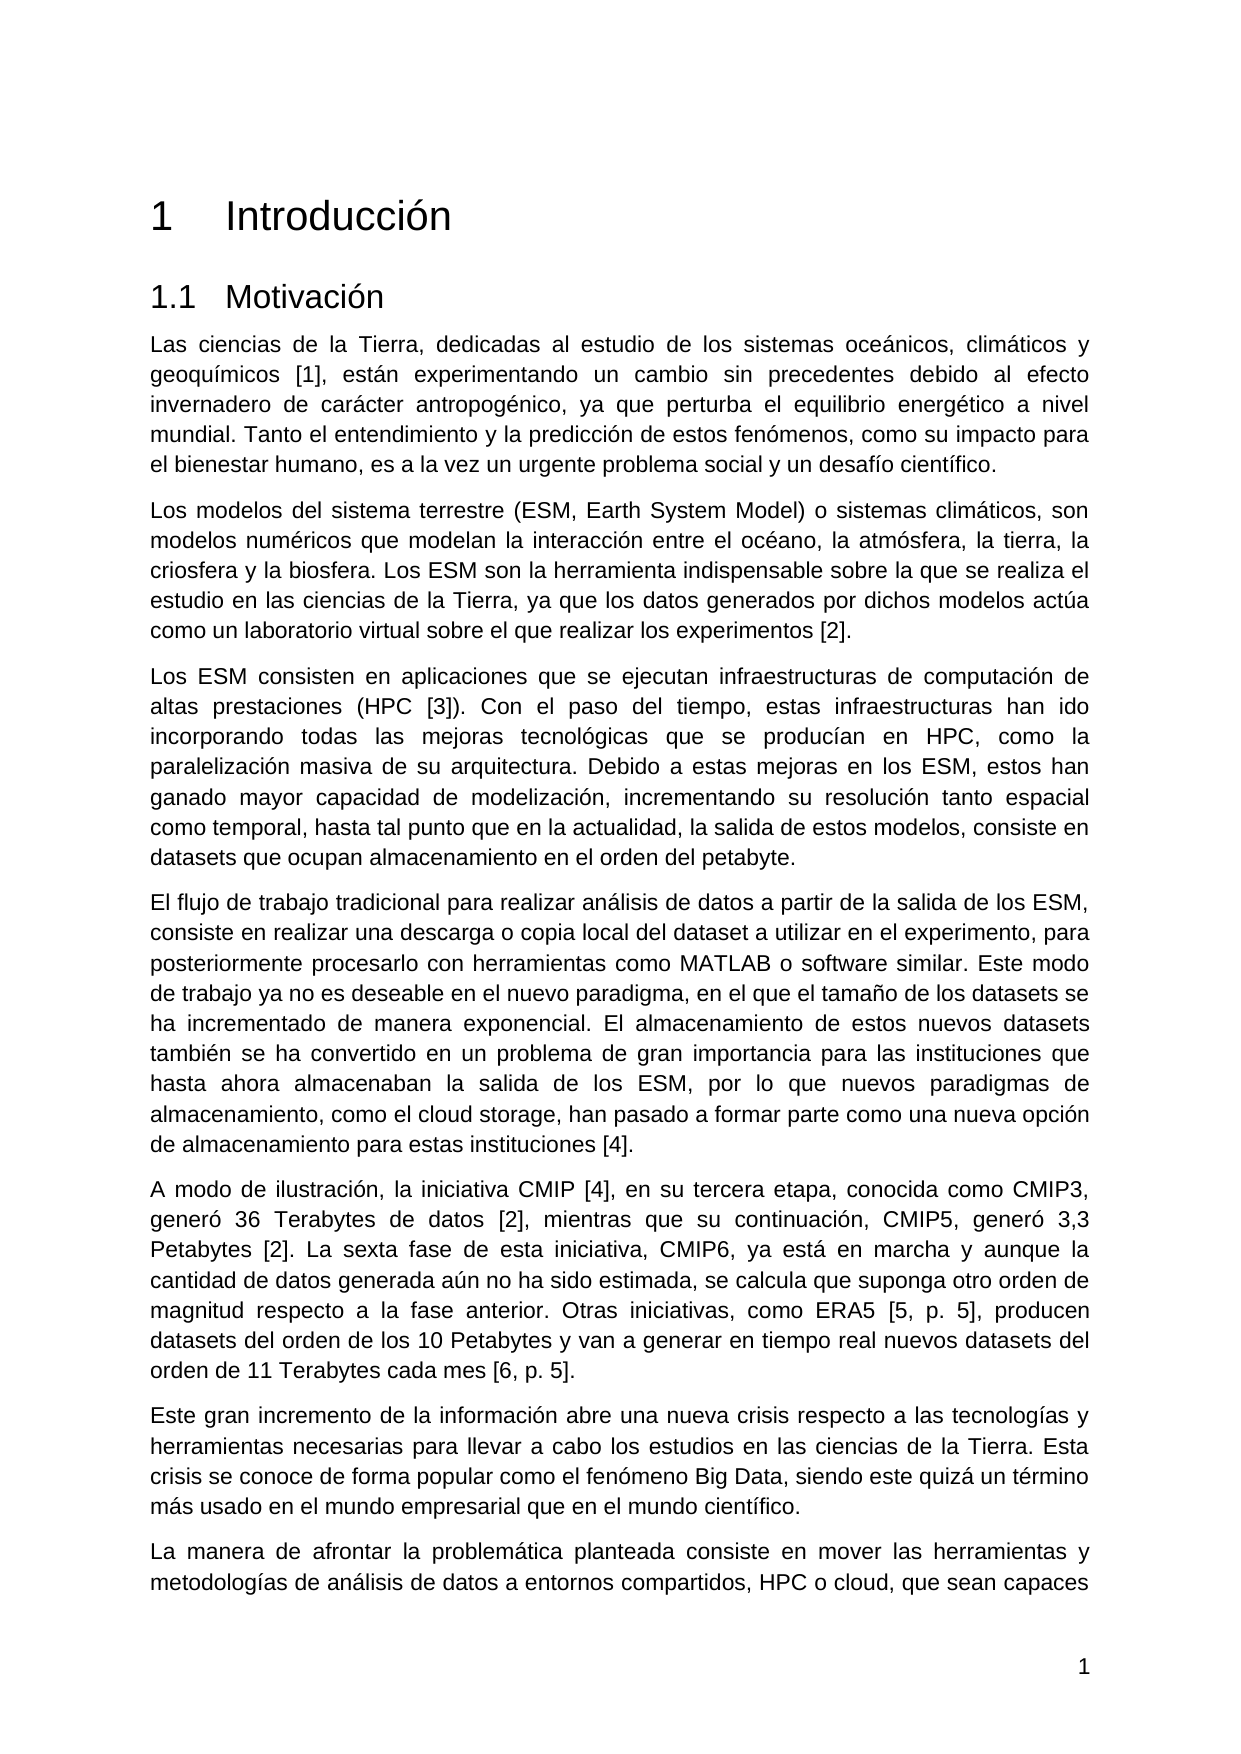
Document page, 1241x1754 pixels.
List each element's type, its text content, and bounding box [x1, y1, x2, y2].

text Los modelos del sistema terrestre (ESM, Earth System Model) o sistemas climáticos, son modelos numéricos que modelan la interacción entre el océano, la atmósfera, la tierra, la criosfera y la biosfera. Los ESM son la herramienta indispensable sobre la que se realiza el estudio en las ciencias de la Tierra, ya que los datos generados por dichos modelos actúa como un laboratorio virtual sobre el que realizar los experimentos [2]. [150, 497, 1090, 644]
subtitle Motivación [150, 277, 1090, 316]
text El flujo de trabajo tradicional para realizar análisis de datos a partir de la salida de los ESM, consiste en realizar una descarga o copia local del dataset a utilizar en el experimento, para posteriormente procesarlo con herramientas como MATLAB o software similar. Este modo de trabajo ya no es deseable en el nuevo paradigma, en el que el tamaño de los datasets se ha incrementado de manera exponencial. El almacenamiento de estos nuevos datasets también se ha convertido en un problema de gran importancia para las instituciones que hasta ahora almacenaban la salida de los ESM, por lo que nuevos paradigmas de almacenamiento, como el cloud storage, han pasado a formar parte como una nueva opción de almacenamiento para estas instituciones [4]. [150, 889, 1090, 1157]
text Las ciencias de la Tierra, dedicadas al estudio de los sistemas oceánicos, climáticos y geoquímicos [1], están experimentando un cambio sin precedentes debido al efecto invernadero de carácter antropogénico, ya que perturba el equilibrio energético a nivel mundial. Tanto el entendimiento y la predicción de estos fenómenos, como su impacto para el bienestar humano, es a la vez un urgente problema social y un desafío científico. [150, 331, 1090, 478]
text Los ESM consisten en aplicaciones que se ejecutan infraestructuras de computación de altas prestaciones (HPC [3]). Con el paso del tiempo, estas infraestructuras han ido incorporando todas las mejoras tecnológicas que se producían en HPC, como la paralelización masiva de su arquitectura. Debido a estas mejoras en los ESM, estos han ganado mayor capacidad de modelización, incrementando su resolución tanto espacial como temporal, hasta tal punto que en la actualidad, la salida de estos modelos, consiste en datasets que ocupan almacenamiento en el orden del petabyte. [150, 663, 1090, 870]
subtitle Introducción [150, 192, 1090, 239]
text A modo de ilustración, la iniciativa CMIP [4], en su tercera etapa, conocida como CMIP3, generó 36 Terabytes de datos [2], mientras que su continuación, CMIP5, generó 3,3 Petabytes [2]. La sexta fase de esta iniciativa, CMIP6, ya está en marcha y aunque la cantidad de datos generada aún no ha sido estimada, se calcula que suponga otro orden de magnitud respecto a la fase anterior. Otras iniciativas, como ERA5 [5, p. 5], producen datasets del orden de los 10 Petabytes y van a generar en tiempo real nuevos datasets del orden de 11 Terabytes cada mes [6, p. 5]. [150, 1176, 1090, 1383]
text La manera de afrontar la problemática planteada consiste en mover las herramientas y metodologías de análisis de datos a entornos compartidos, HPC o cloud, que sean capaces [150, 1538, 1090, 1595]
text Este gran incremento de la información abre una nueva crisis respecto a las tecnologías y herramientas necesarias para llevar a cabo los estudios en las ciencias de la Tierra. Esta crisis se conoce de forma popular como el fenómeno Big Data, siendo este quizá un término más usado en el mundo empresarial que en el mundo científico. [150, 1402, 1090, 1519]
